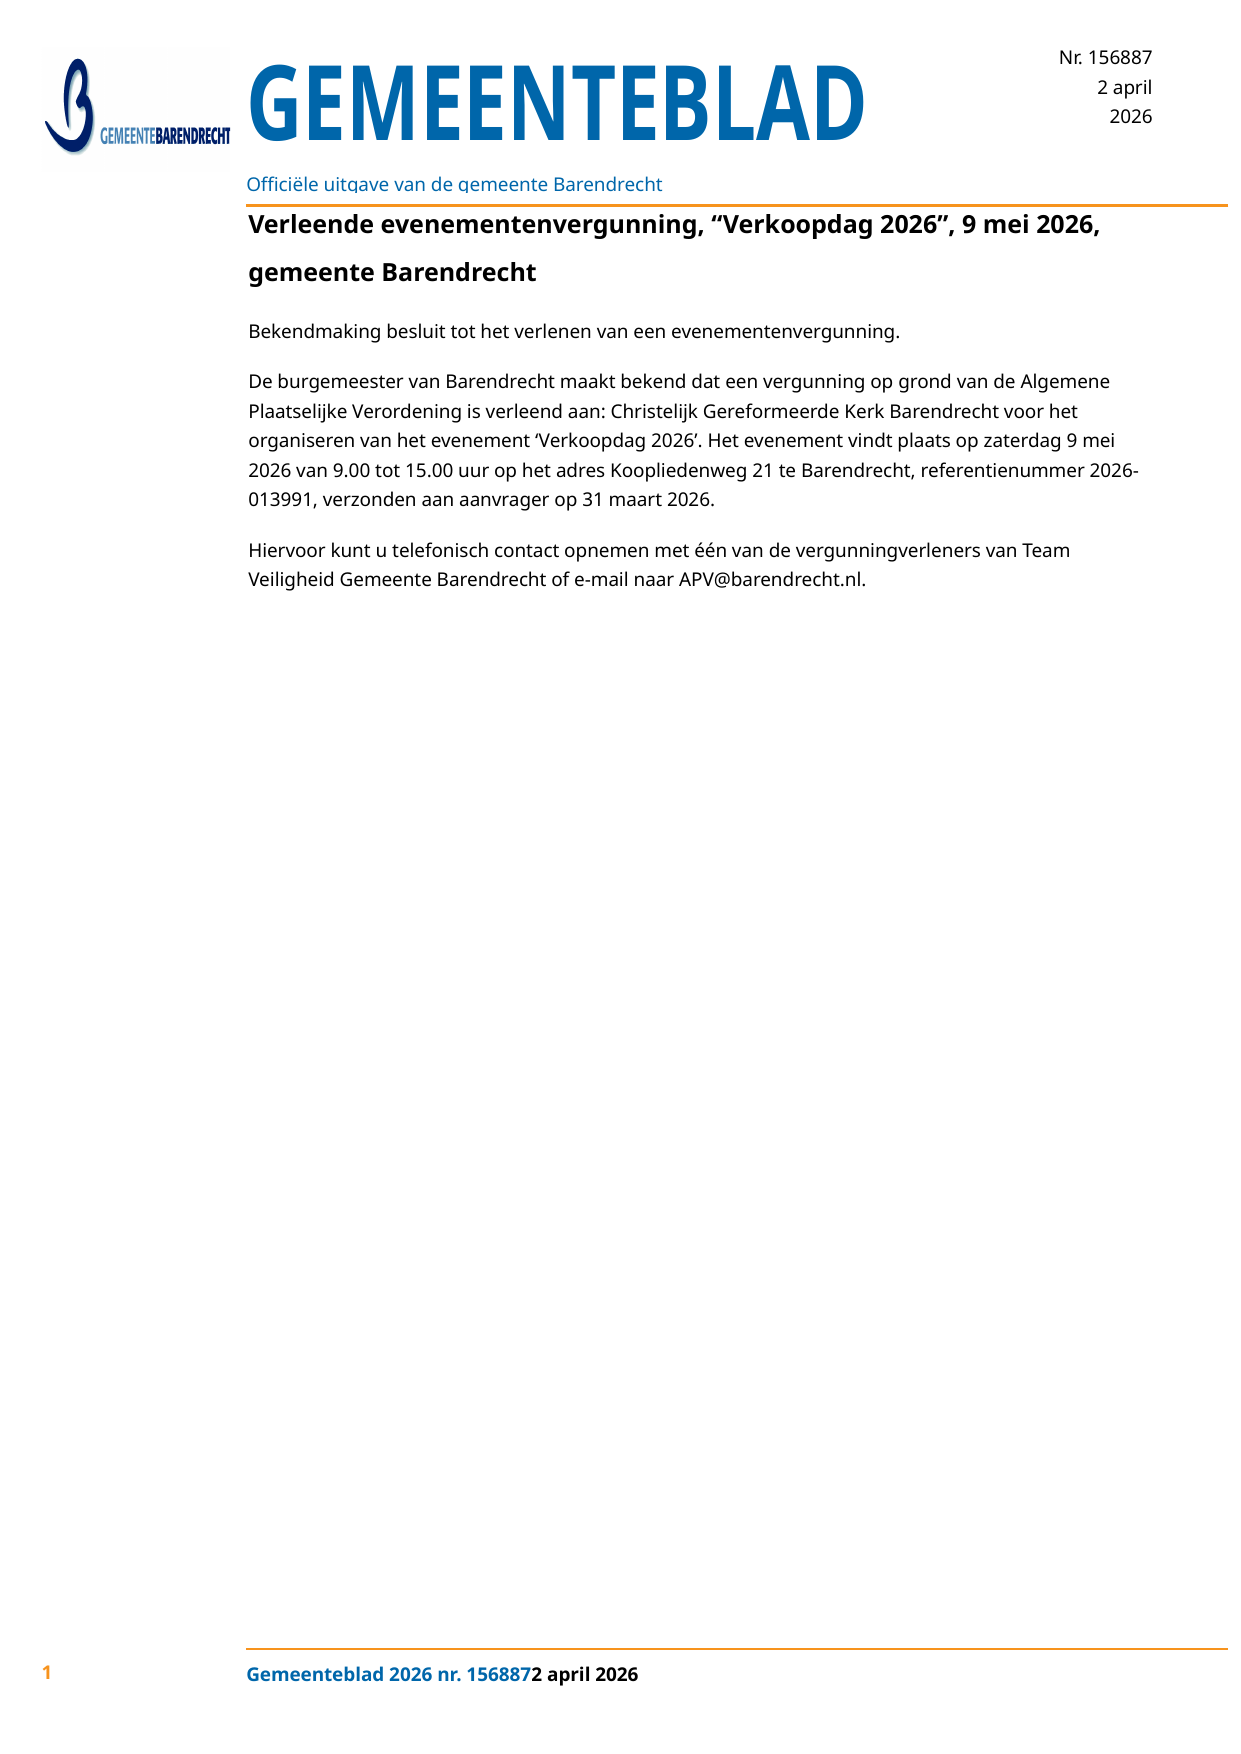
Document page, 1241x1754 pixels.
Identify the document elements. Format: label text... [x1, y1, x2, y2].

picture [41, 47, 231, 172]
text Bekendmaking besluit tot het verlenen van een evenementenvergunning. [248, 318, 1152, 344]
text Verleende evenementenvergunning, “Verkoopdag 2026”, 9 mei 2026, gemeente Barendrecht [248, 207, 1152, 288]
text De burgemeester van Barendrecht maakt bekend dat een vergunning op grond van de Algemene Plaatselijke Verordening is verleend aan: Christelijk Gereformeerde Kerk Barendrecht voor het organiseren van het evenement ‘Verkoopdag 2026’. Het evenement vindt plaats op zaterdag 9 mei 2026 van 9.00 tot 15.00 uur op het adres Koopliedenweg 21 te Barendrecht, referentienummer 2026-013991, verzonden aan aanvrager op 31 maart 2026. [248, 368, 1152, 512]
text Hiervoor kunt u telefonisch contact opnemen met één van de vergunningverleners van Team Veiligheid Gemeente Barendrecht of e-mail naar APV@barendrecht.nl. [248, 537, 1152, 592]
